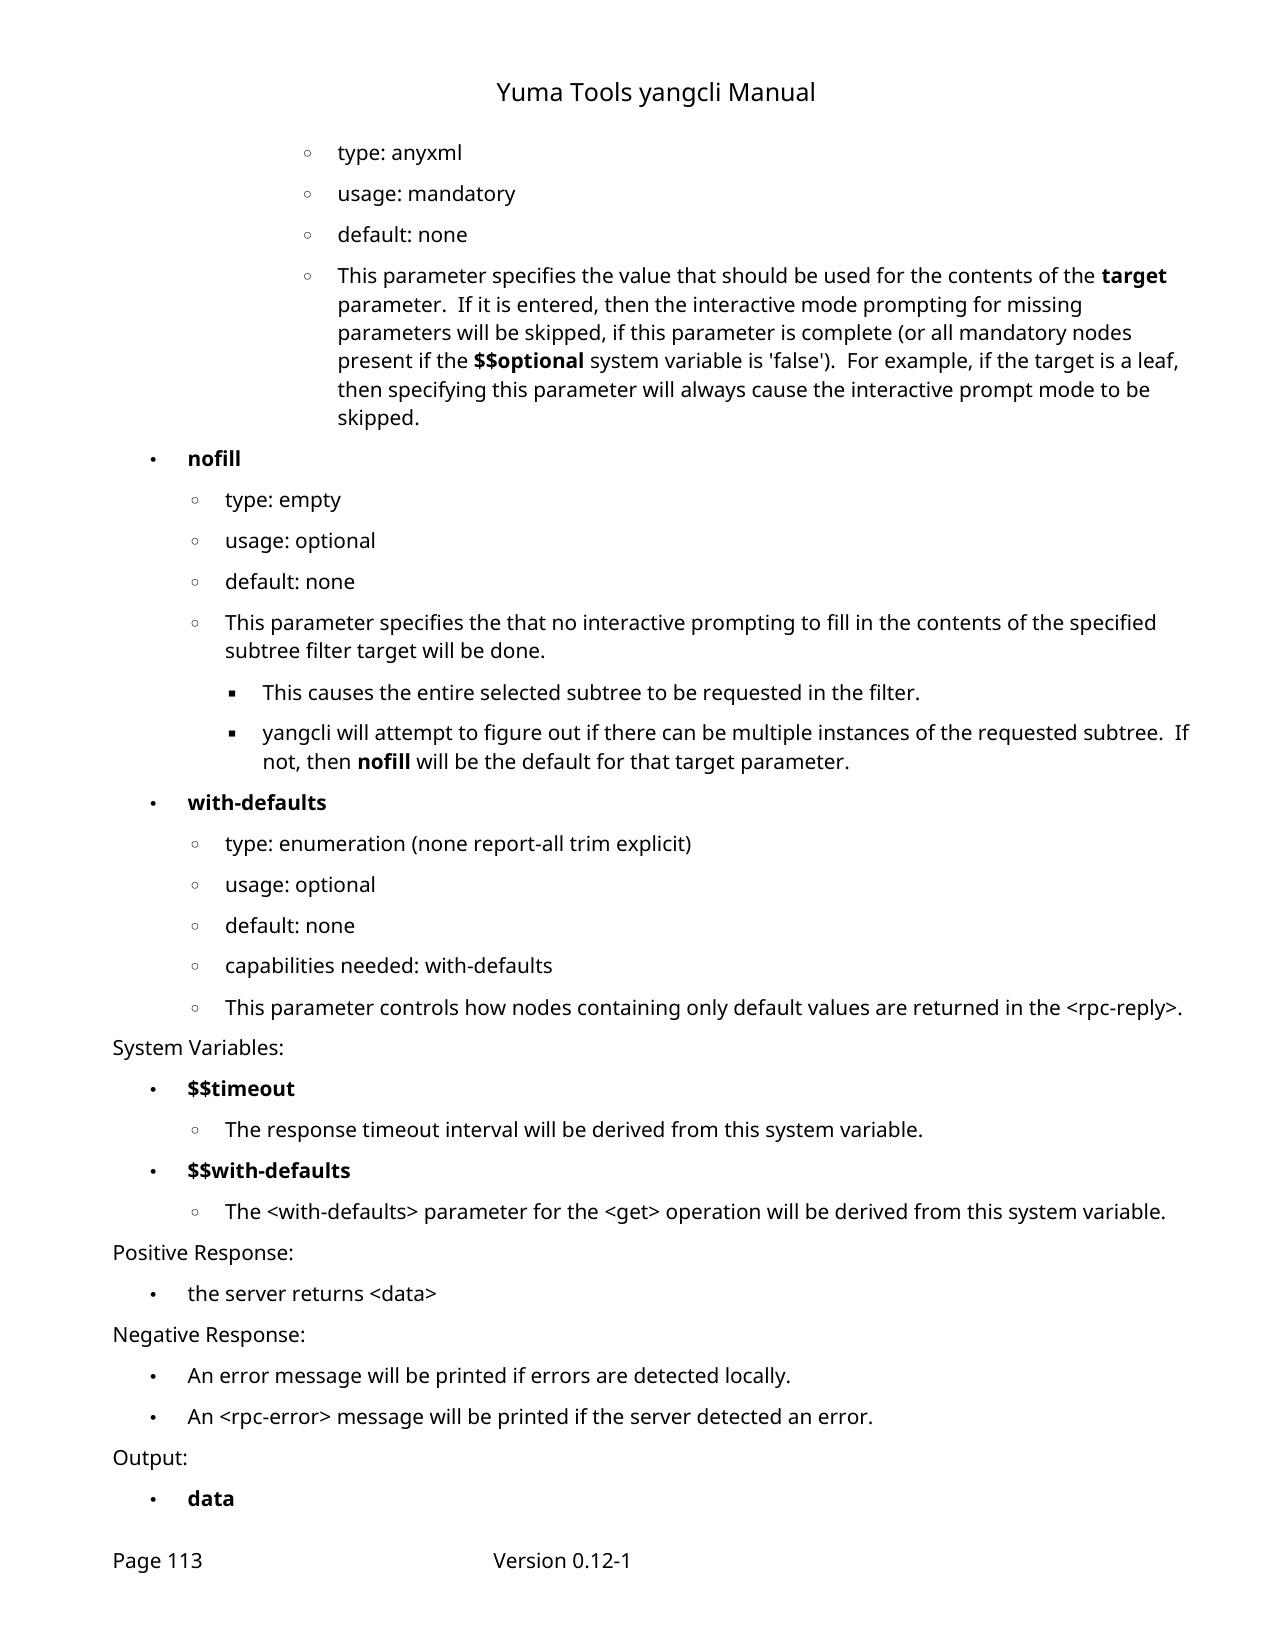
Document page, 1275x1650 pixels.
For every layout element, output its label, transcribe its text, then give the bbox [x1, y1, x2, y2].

list type: anyxml [300, 138, 1200, 167]
list The <with-defaults> parameter for the <get> operation will be derived from this system variable. [187, 1197, 1200, 1226]
list This parameter controls how nodes containing only default values are returned in the <rpc-reply>. [187, 993, 1200, 1021]
text Output: [112, 1443, 1200, 1471]
list This parameter specifies the that no interactive prompting to fill in the contents of the specified subtree filter target will be done. [187, 608, 1200, 665]
list type: empty [187, 485, 1200, 514]
list usage: mandatory [300, 179, 1200, 208]
list default: none [300, 220, 1200, 249]
list type: enumeration (none report-all trim explicit) [187, 829, 1200, 857]
list This causes the entire selected subtree to be requested in the filter. [225, 678, 1200, 706]
list usage: optional [187, 526, 1200, 555]
list data [150, 1484, 1200, 1512]
list nofill [150, 444, 1200, 473]
list the server returns <data> [150, 1279, 1200, 1308]
list An error message will be printed if errors are detected locally. [150, 1361, 1200, 1389]
list $$timeout [150, 1074, 1200, 1103]
text Negative Response: [112, 1320, 1200, 1348]
list yangcli will attempt to figure out if there can be multiple instances of the requested subtree. If not, then nofill will be the default for that target parameter. [225, 718, 1200, 775]
text Positive Response: [112, 1238, 1200, 1267]
list capabilities needed: with-defaults [187, 952, 1200, 980]
list This parameter specifies the value that should be used for the contents of the target parameter. If it is entered, then the interactive mode prompting for missing parameters will be skipped, if this parameter is complete (or all mandatory nodes present if the $$optional system variable is 'false'). For example, if the target is a leaf, then specifying this parameter will always cause the interactive prompt mode to be skipped. [300, 261, 1200, 432]
list usage: optional [187, 870, 1200, 898]
list The response timeout interval will be derived from this system variable. [187, 1115, 1200, 1144]
list $$with-defaults [150, 1156, 1200, 1185]
list An <rpc-error> message will be printed if the server detected an error. [150, 1402, 1200, 1430]
list default: none [187, 911, 1200, 939]
list default: none [187, 567, 1200, 596]
text System Variables: [112, 1033, 1200, 1062]
list with-defaults [150, 788, 1200, 816]
